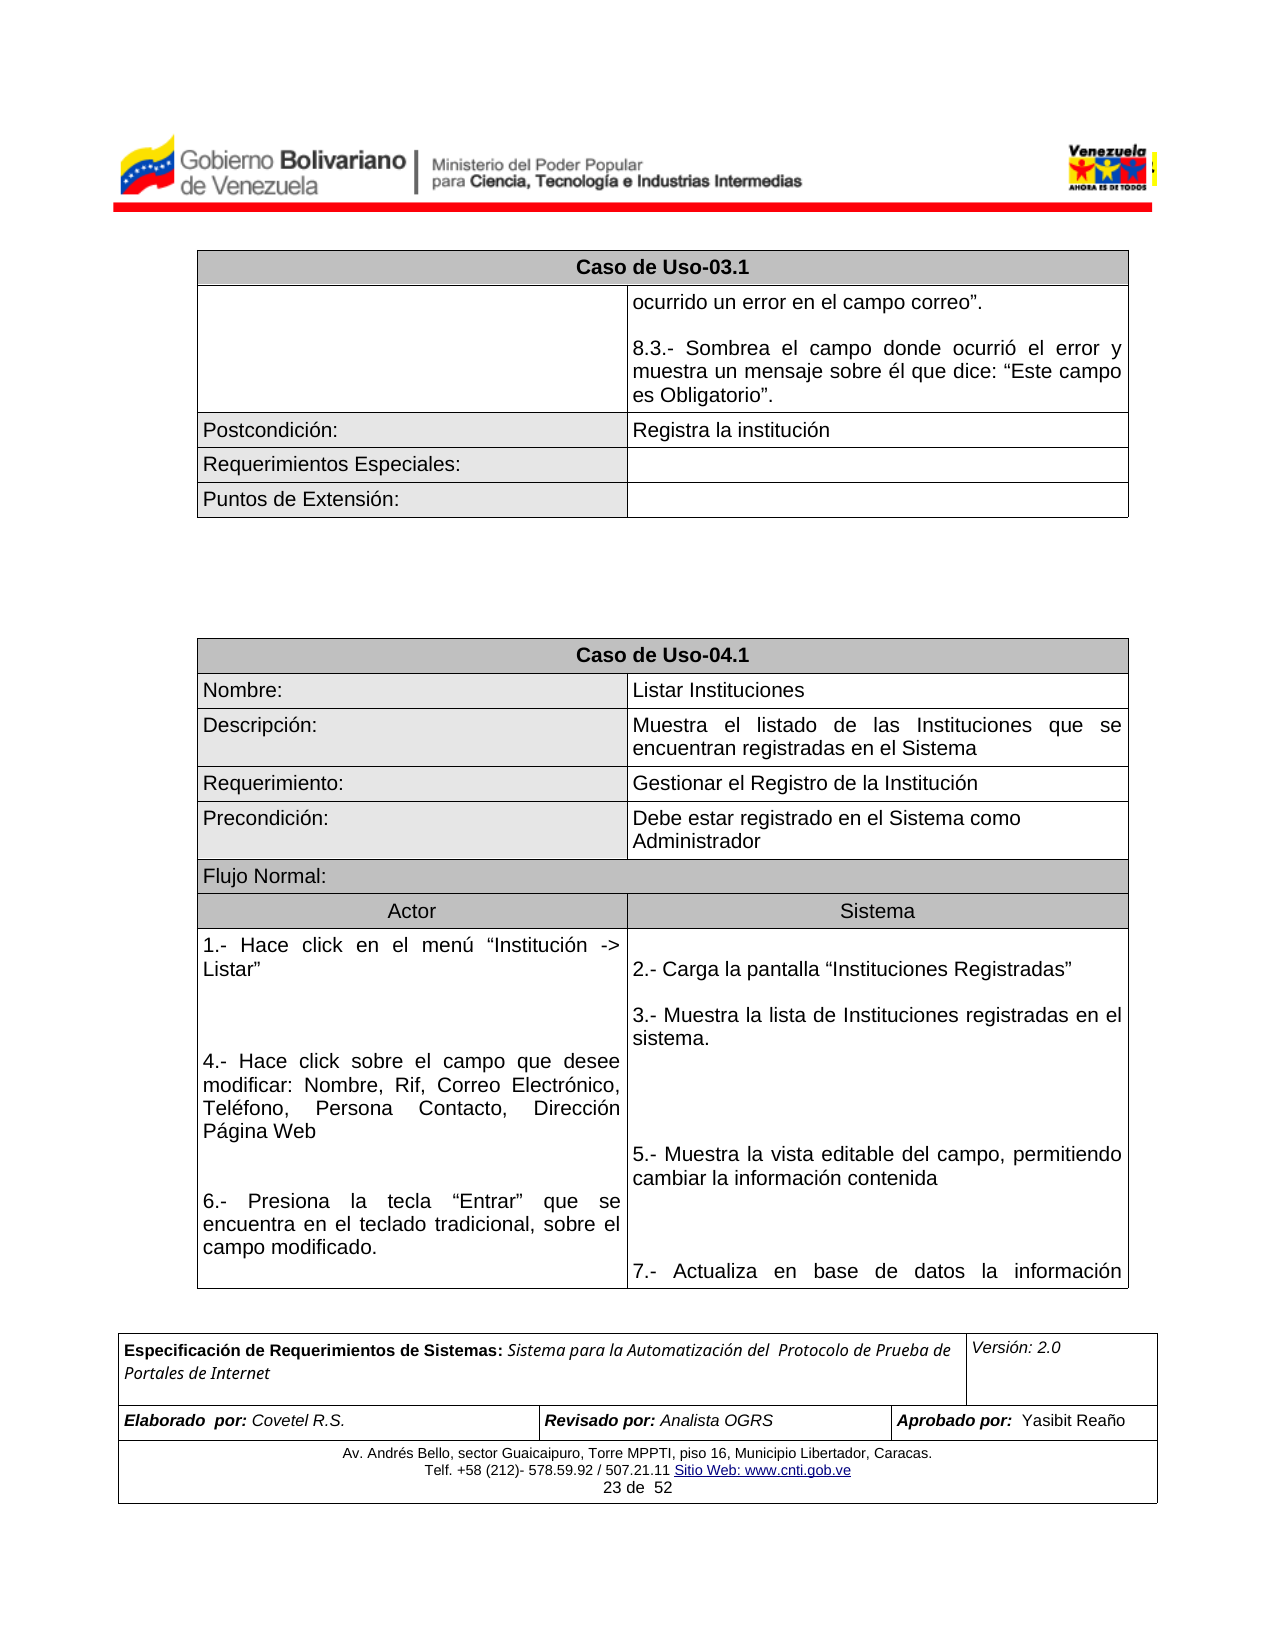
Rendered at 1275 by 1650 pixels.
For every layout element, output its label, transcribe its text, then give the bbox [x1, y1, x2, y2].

table_cell Requerimiento: [198, 767, 627, 801]
table_cell [198, 286, 627, 412]
table_cell Debe estar registrado en el Sistema como Administrador [628, 802, 1128, 858]
table_cell 2.- Carga la pantalla “Instituciones Registradas” 3.- Muestra la lista de Instituciones registradas en el sistema. 5.- Muestra la vista editable del campo, permitiendo cambiar la información contenida 7.- Actualiza en base de datos la información [628, 929, 1128, 1288]
table_cell Registra la institución [628, 413, 1128, 447]
table_cell Postcondición: [198, 413, 627, 447]
table_cell Muestra el listado de las Instituciones que se encuentran registradas en el Sistema [628, 709, 1128, 766]
table_cell [628, 483, 1128, 517]
picture [113, 126, 1153, 212]
table_cell 1.- Hace click en el menú “Institución -> Listar” 4.- Hace click sobre el campo que desee modificar: Nombre, Rif, Correo Electrónico, Teléfono, Persona Contacto, Dirección Página Web 6.- Presiona la tecla “Entrar” que se encuentra en el teclado tradicional, sobre el campo modificado. [198, 929, 627, 1288]
table_cell Requerimientos Especiales: [198, 448, 627, 482]
table_cell ocurrido un error en el campo correo”. 8.3.- Sombrea el campo donde ocurrió el error y muestra un mensaje sobre él que dice: “Este campo es Obligatorio”. [628, 286, 1128, 412]
table_cell [628, 448, 1128, 482]
table_cell Puntos de Extensión: [198, 483, 627, 517]
table_cell Gestionar el Registro de la Institución [628, 767, 1128, 801]
table_cell Flujo Normal: [198, 860, 1128, 893]
table_cell Precondición: [198, 802, 627, 858]
table_header Caso de Uso-03.1 [198, 251, 1128, 284]
table_cell Descripción: [198, 709, 627, 766]
table_cell Nombre: [198, 674, 627, 708]
table_cell Actor [198, 894, 627, 928]
table_header Caso de Uso-04.1 [198, 639, 1128, 673]
table_cell Listar Instituciones [628, 674, 1128, 708]
table_cell Sistema [628, 894, 1128, 928]
